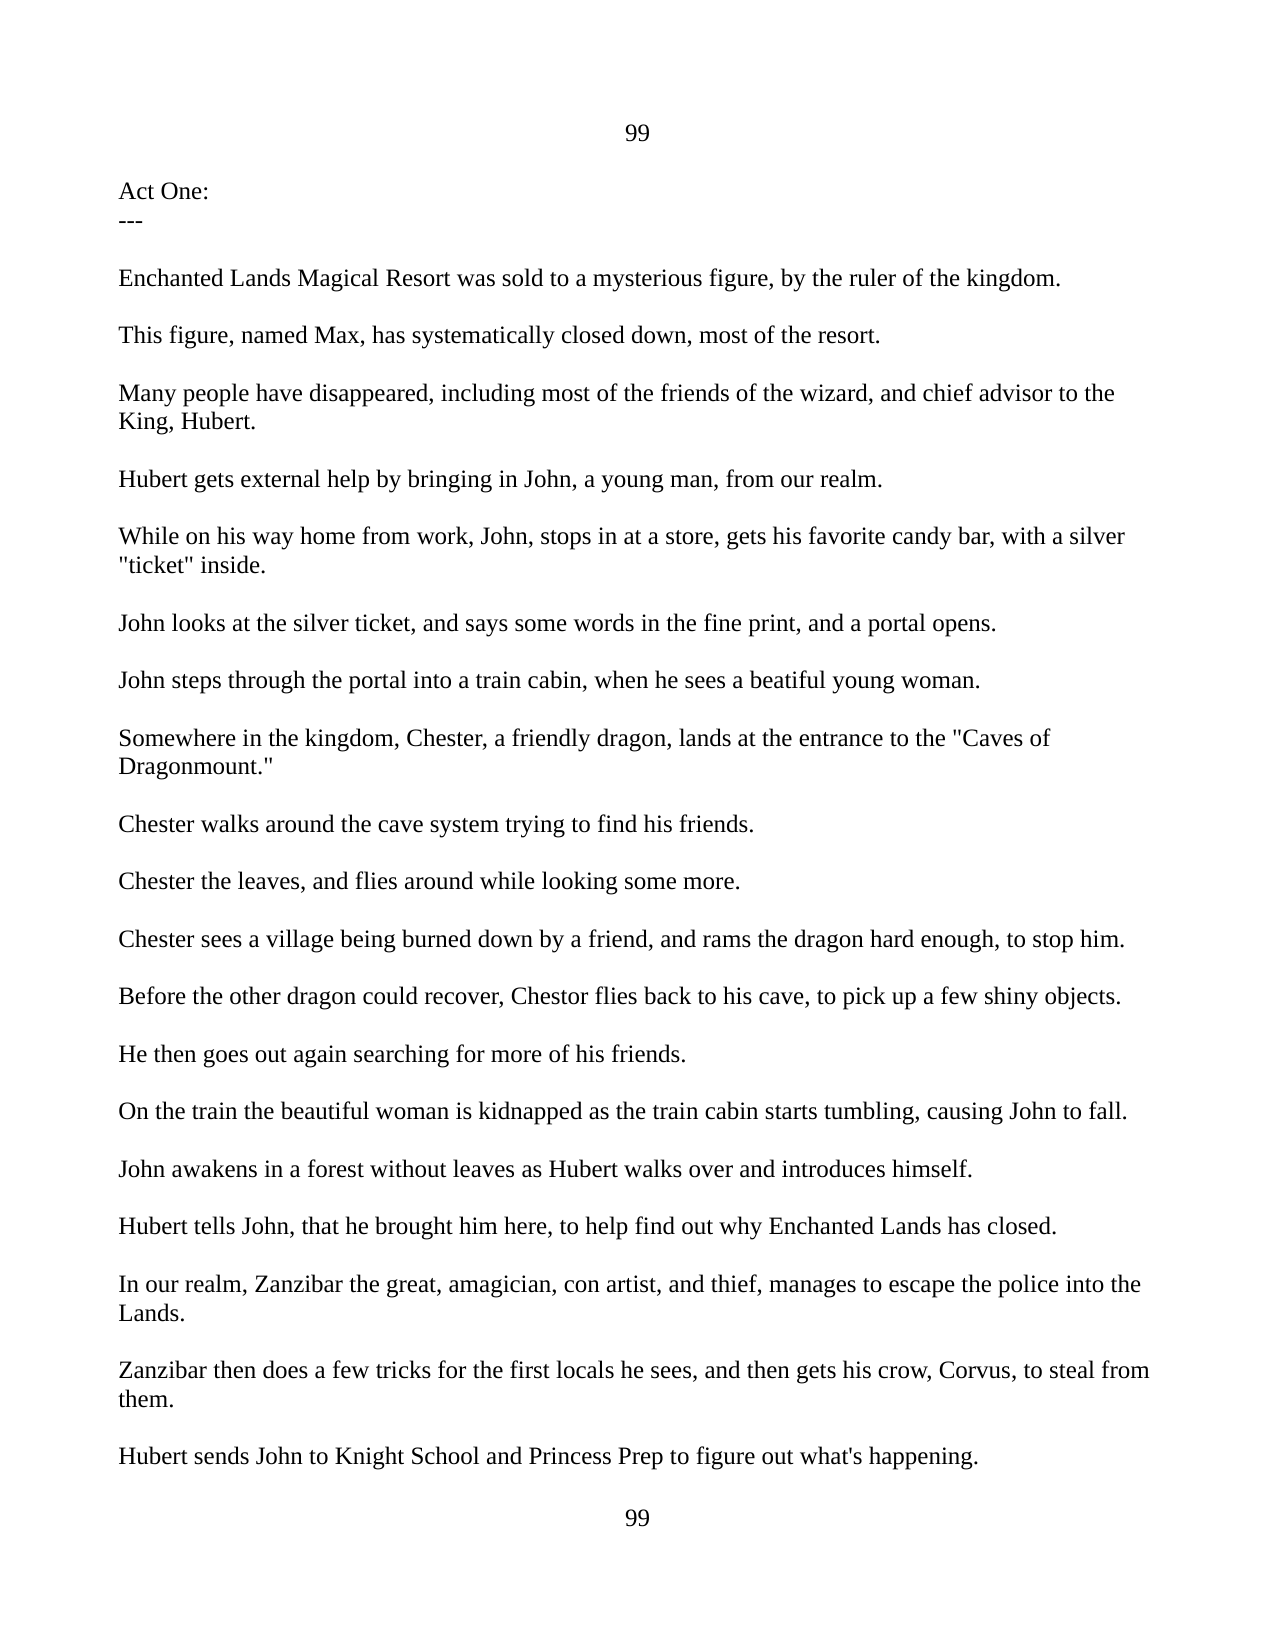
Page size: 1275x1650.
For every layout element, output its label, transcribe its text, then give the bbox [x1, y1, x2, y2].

text In our realm, Zanzibar the great, amagician, con artist, and thief, manages to escape the police into the Lands. [118, 1269, 1157, 1326]
text Enchanted Lands Magical Resort was sold to a mysterious figure, by the ruler of the kingdom. [118, 263, 1157, 291]
text He then goes out again searching for more of his friends. [118, 1039, 1157, 1068]
text John awakens in a forest without leaves as Hubert walks over and introduces himself. [118, 1154, 1157, 1183]
text Chester walks around the cave system trying to find his friends. [118, 809, 1157, 838]
text Act One: [118, 176, 1157, 205]
text Hubert tells John, that he brought him here, to help find out why Enchanted Lands has closed. [118, 1211, 1157, 1240]
text Before the other dragon could recover, Chestor flies back to his cave, to pick up a few shiny objects. [118, 981, 1157, 1010]
text While on his way home from work, John, stops in at a store, gets his favorite candy bar, with a silver "ticket" inside. [118, 521, 1157, 579]
text --- [118, 205, 1157, 234]
text This figure, named Max, has systematically closed down, most of the resort. [118, 320, 1157, 349]
text John looks at the silver ticket, and says some words in the fine print, and a portal opens. [118, 608, 1157, 636]
text Many people have disappeared, including most of the friends of the wizard, and chief advisor to the King, Hubert. [118, 378, 1157, 435]
text Zanzibar then does a few tricks for the first locals he sees, and then gets his crow, Corvus, to steal from them. [118, 1355, 1157, 1413]
text Hubert gets external help by bringing in John, a young man, from our realm. [118, 464, 1157, 493]
text John steps through the portal into a train cabin, when he sees a beatiful young woman. [118, 665, 1157, 694]
text On the train the beautiful woman is kidnapped as the train cabin starts tumbling, causing John to fall. [118, 1096, 1157, 1125]
text Chester sees a village being burned down by a friend, and rams the dragon hard enough, to stop him. [118, 924, 1157, 953]
text Hubert sends John to Knight School and Princess Prep to figure out what's happening. [118, 1441, 1157, 1470]
text Somewhere in the kingdom, Chester, a friendly dragon, lands at the entrance to the "Caves of Dragonmount." [118, 723, 1157, 780]
text Chester the leaves, and flies around while looking some more. [118, 866, 1157, 895]
